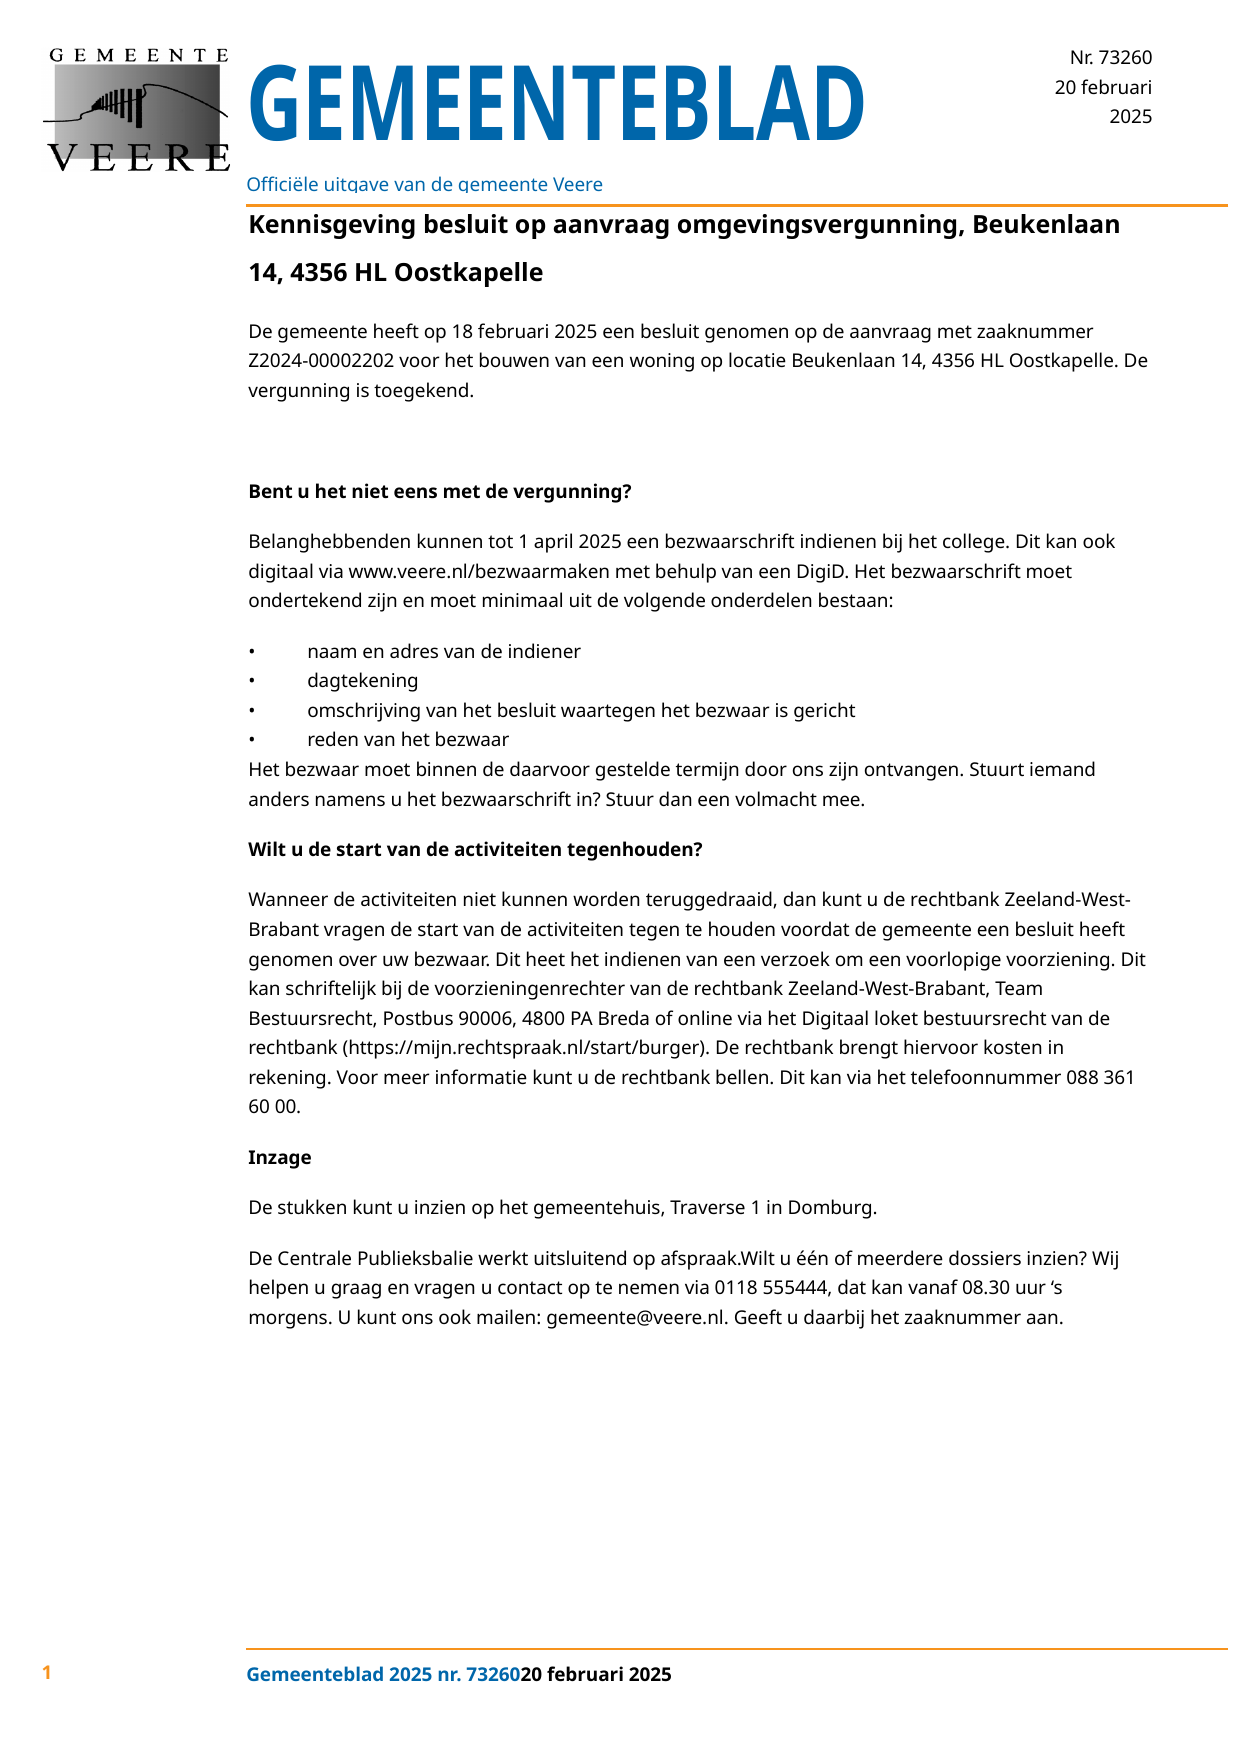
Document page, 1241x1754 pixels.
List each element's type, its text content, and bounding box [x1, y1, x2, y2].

text Wilt u de start van de activiteiten tegenhouden? [248, 836, 1152, 862]
list omschrijving van het besluit waartegen het bezwaar is gericht [248, 697, 1152, 723]
list naam en adres van de indiener [248, 638, 1152, 664]
text De Centrale Publieksbalie werkt uitsluitend op afspraak.Wilt u één of meerdere dossiers inzien? Wij helpen u graag en vragen u contact op te nemen via 0118 555444, dat kan vanaf 08.30 uur ‘s morgens. U kunt ons ook mailen: gemeente@veere.nl. Geeft u daarbij het zaaknummer aan. [248, 1245, 1152, 1330]
text Inzage [248, 1144, 1152, 1170]
list reden van het bezwaar [248, 727, 1152, 752]
text Bent u het niet eens met de vergunning? [248, 478, 1152, 504]
picture [41, 47, 231, 172]
text De stukken kunt u inzien op het gemeentehuis, Traverse 1 in Domburg. [248, 1194, 1152, 1220]
text Wanneer de activiteiten niet kunnen worden teruggedraaid, dan kunt u de rechtbank Zeeland-West-Brabant vragen de start van de activiteiten tegen te houden voordat de gemeente een besluit heeft genomen over uw bezwaar. Dit heet het indienen van een verzoek om een voorlopige voorziening. Dit kan schriftelijk bij de voorzieningenrechter van de rechtbank Zeeland-West-Brabant, Team Bestuursrecht, Postbus 90006, 4800 PA Breda of online via het Digitaal loket bestuursrecht van de rechtbank (https://mijn.rechtspraak.nl/start/burger). De rechtbank brengt hiervoor kosten in rekening. Voor meer informatie kunt u de rechtbank bellen. Dit kan via het telefoonnummer 088 361 60 00. [248, 887, 1152, 1119]
text Belanghebbenden kunnen tot 1 april 2025 een bezwaarschrift indienen bij het college. Dit kan ook digitaal via www.veere.nl/bezwaarmaken met behulp van een DigiD. Het bezwaarschrift moet ondertekend zijn en moet minimaal uit de volgende onderdelen bestaan: [248, 528, 1152, 613]
text Het bezwaar moet binnen de daarvoor gestelde termijn door ons zijn ontvangen. Stuurt iemand anders namens u het bezwaarschrift in? Stuur dan een volmacht mee. [248, 756, 1152, 812]
list dagtekening [248, 667, 1152, 693]
text De gemeente heeft op 18 februari 2025 een besluit genomen op de aanvraag met zaaknummer Z2024-00002202 voor het bouwen van een woning op locatie Beukenlaan 14, 4356 HL Oostkapelle. De vergunning is toegekend. [248, 318, 1152, 403]
text Kennisgeving besluit op aanvraag omgevingsvergunning, Beukenlaan 14, 4356 HL Oostkapelle [248, 207, 1152, 288]
